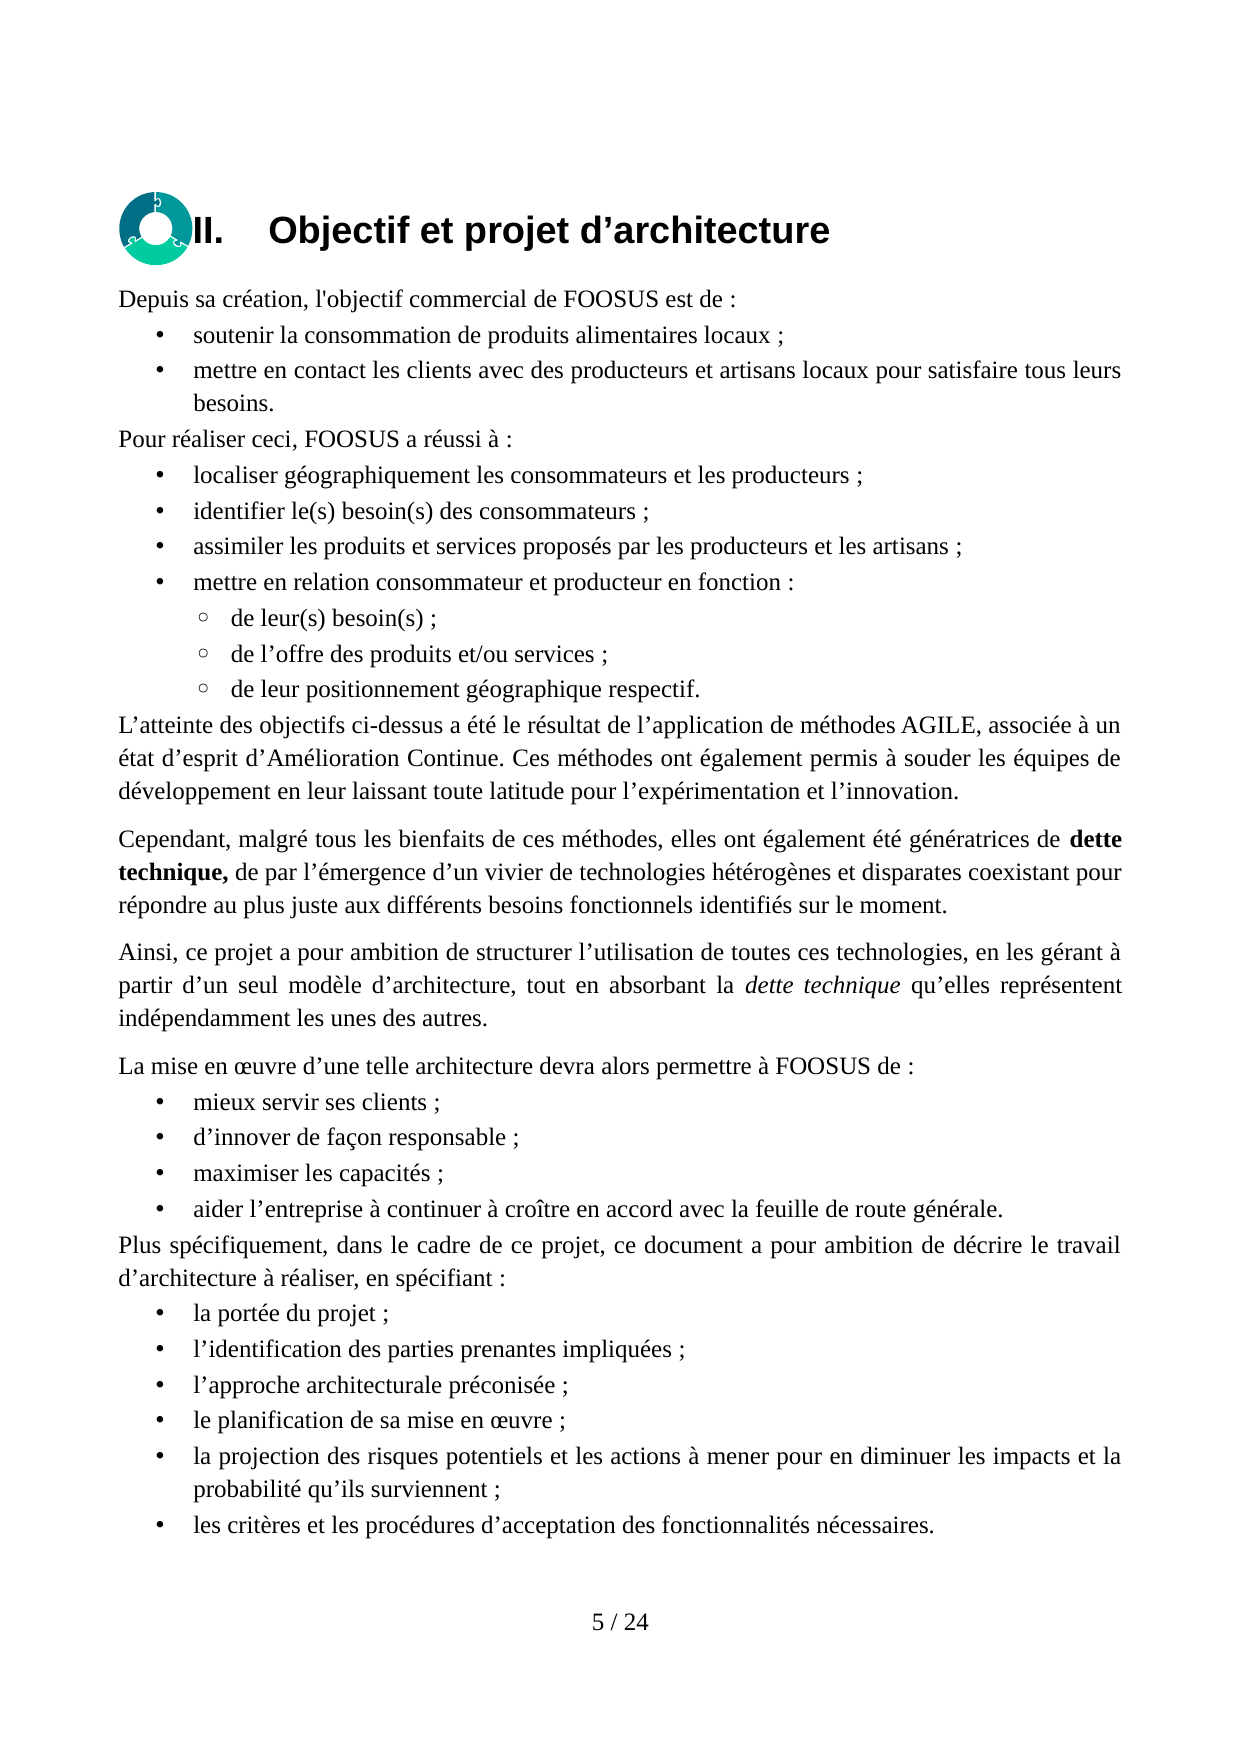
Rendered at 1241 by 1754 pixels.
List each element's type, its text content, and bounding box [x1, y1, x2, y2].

list aider l’entreprise à continuer à croître en accord avec la feuille de route générale. [156, 1194, 1122, 1223]
list l’approche architecturale préconisée ; [156, 1370, 1122, 1399]
list l’identification des parties prenantes impliquées ; [156, 1334, 1122, 1363]
list identifier le(s) besoin(s) des consommateurs ; [156, 496, 1122, 524]
list la portée du projet ; [156, 1298, 1122, 1327]
text Depuis sa création, l'objectif commercial de FOOSUS est de : [118, 284, 1122, 313]
subtitle [140, 207, 172, 245]
list mettre en contact les clients avec des producteurs et artisans locaux pour satisfaire tous leurs besoins. [156, 356, 1122, 417]
list de leur positionnement géographique respectif. [193, 674, 1122, 703]
text Cependant, malgré tous les bienfaits de ces méthodes, elles ont également été génératrices de dette technique, de par l’émergence d’un vivier de technologies hétérogènes et disparates coexistant pour répondre au plus juste aux différents besoins fonctionnels identifiés sur le moment. [118, 824, 1122, 918]
text Plus spécifiquement, dans le cadre de ce projet, ce document a pour ambition de décrire le travail d’architecture à réaliser, en spécifiant : [118, 1230, 1122, 1291]
list localiser géographiquement les consommateurs et les producteurs ; [156, 460, 1122, 489]
text Pour réaliser ceci, FOOSUS a réussi à : [118, 424, 1122, 453]
list les critères et les procédures d’acceptation des fonctionnalités nécessaires. [156, 1510, 1122, 1539]
text La mise en œuvre d’une telle architecture devra alors permettre à FOOSUS de : [118, 1051, 1122, 1080]
list assimiler les produits et services proposés par les producteurs et les artisans ; [156, 531, 1122, 560]
list mettre en relation consommateur et producteur en fonction : [156, 567, 1122, 596]
list le planification de sa mise en œuvre ; [156, 1406, 1122, 1434]
list maximiser les capacités ; [156, 1158, 1122, 1187]
list soutenir la consommation de produits alimentaires locaux ; [156, 320, 1122, 348]
list d’innover de façon responsable ; [156, 1122, 1122, 1151]
text Ainsi, ce projet a pour ambition de structurer l’utilisation de toutes ces technologies, en les gérant à partir d’un seul modèle d’architecture, tout en absorbant la dette technique qu’elles représentent indépendamment les unes des autres. [118, 937, 1122, 1032]
list la projection des risques potentiels et les actions à mener pour en diminuer les impacts et la probabilité qu’ils surviennent ; [156, 1441, 1122, 1503]
list mieux servir ses clients ; [156, 1087, 1122, 1116]
text L’atteinte des objectifs ci-dessus a été le résultat de l’application de méthodes AGILE, associée à un état d’esprit d’Amélioration Continue. Ces méthodes ont également permis à souder les équipes de développement en leur laissant toute latitude pour l’expérimentation et l’innovation. [118, 710, 1122, 805]
list de leur(s) besoin(s) ; [193, 603, 1122, 632]
subtitle Objectif et projet d’architecture [186, 207, 1122, 251]
list de l’offre des produits et/ou services ; [193, 639, 1122, 667]
